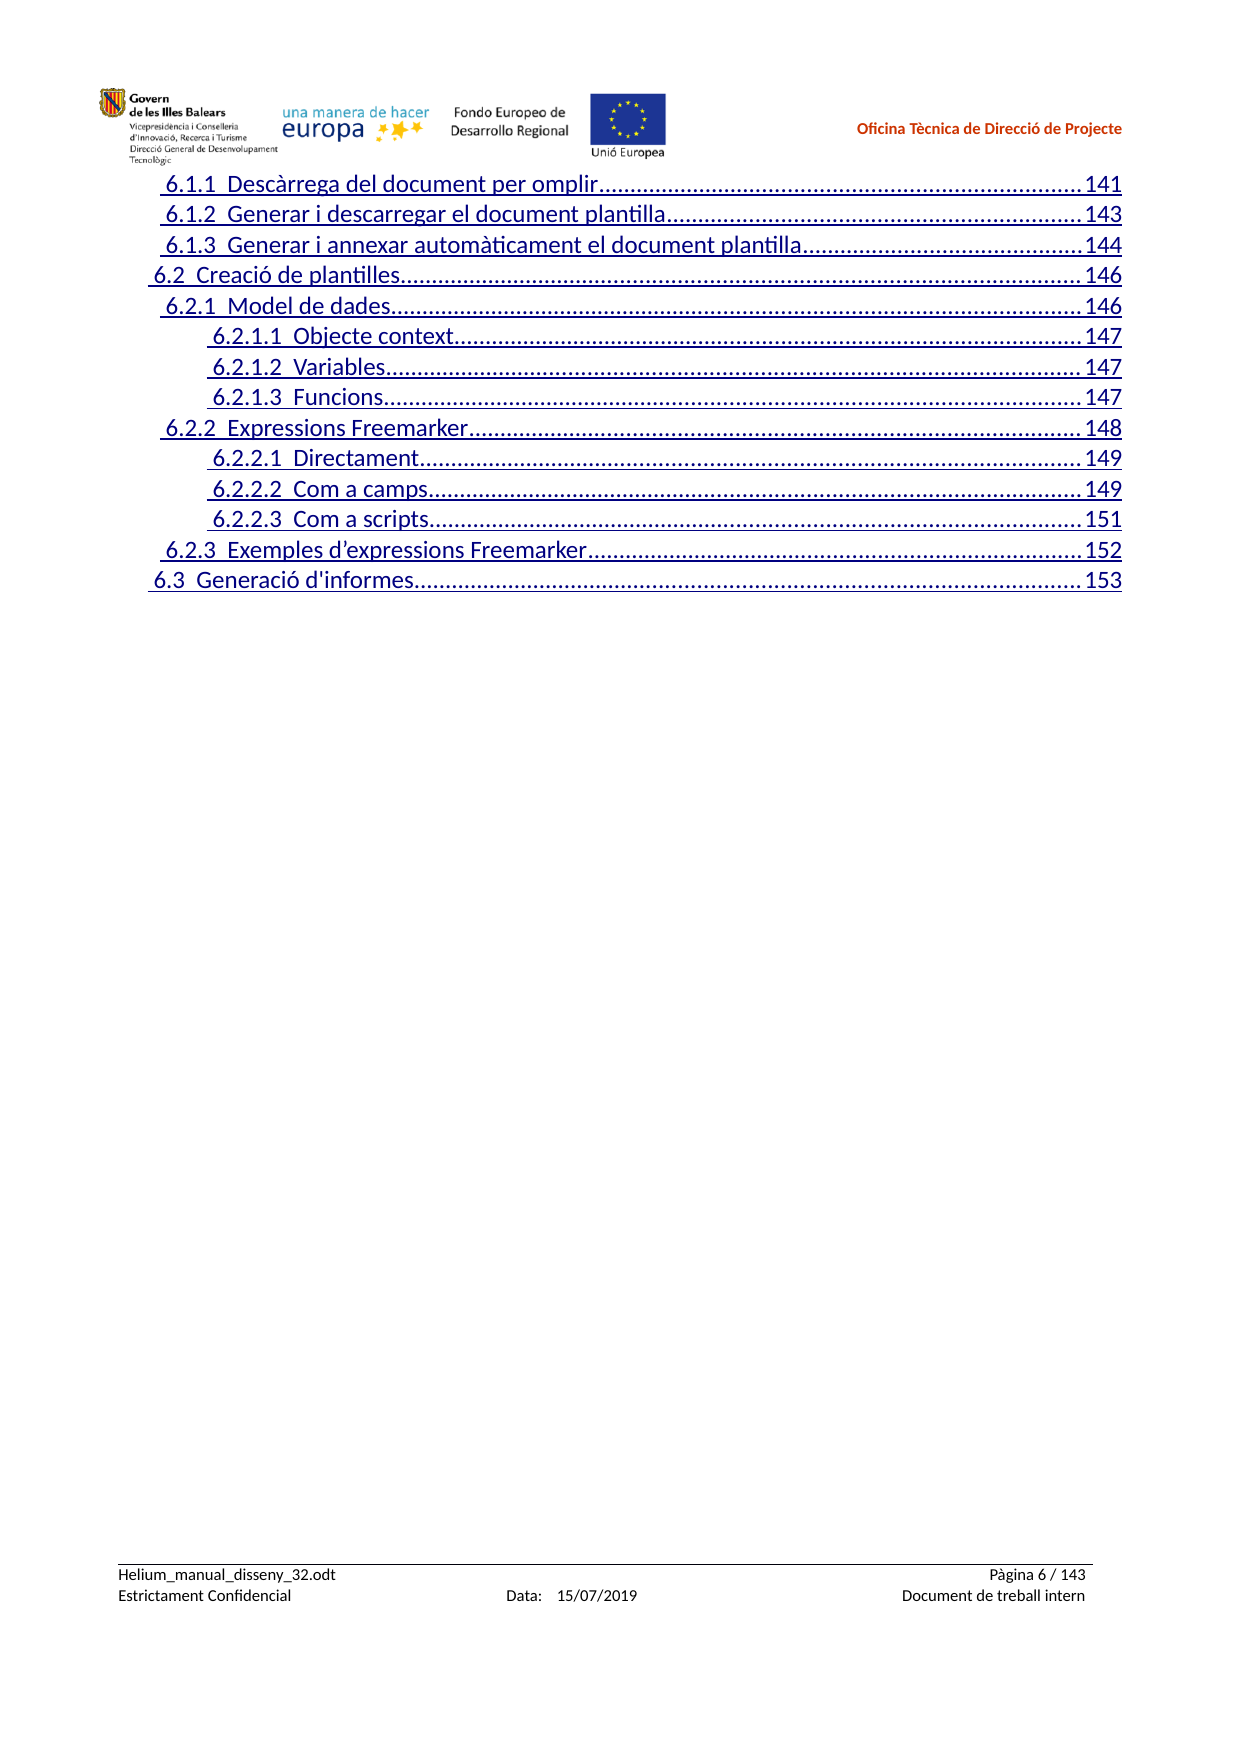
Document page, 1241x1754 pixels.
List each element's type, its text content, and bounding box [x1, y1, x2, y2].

text 6.2.1.1 Objecte context 147 [207, 321, 1122, 346]
text 6.2.1.3 Funcions 147 [207, 382, 1122, 408]
text 6.2.3 Exemples d’expressions Freemarker 152 [160, 534, 1122, 560]
text 6.2.2.1 Directament 149 [207, 443, 1122, 469]
text 6.1.1 Descàrrega del document per omplir 141 [160, 168, 1122, 194]
text 6.2.2.3 Com a scripts 151 [207, 504, 1122, 530]
text 6.2.1.2 Variables 147 [207, 351, 1122, 377]
text 6.1.3 Generar i annexar automàticament el document plantilla 144 [160, 229, 1122, 255]
picture [99, 87, 668, 166]
text 6.2.2 Expressions Freemarker 148 [160, 412, 1122, 438]
text 6.2 Creació de plantilles 146 [148, 259, 1122, 285]
text 6.2.2.2 Com a camps 149 [207, 473, 1122, 499]
text 6.3 Generació d'informes 153 [148, 565, 1122, 591]
text 6.1.2 Generar i descarregar el document plantilla 143 [160, 198, 1122, 224]
text 6.2.1 Model de dades 146 [160, 290, 1122, 316]
